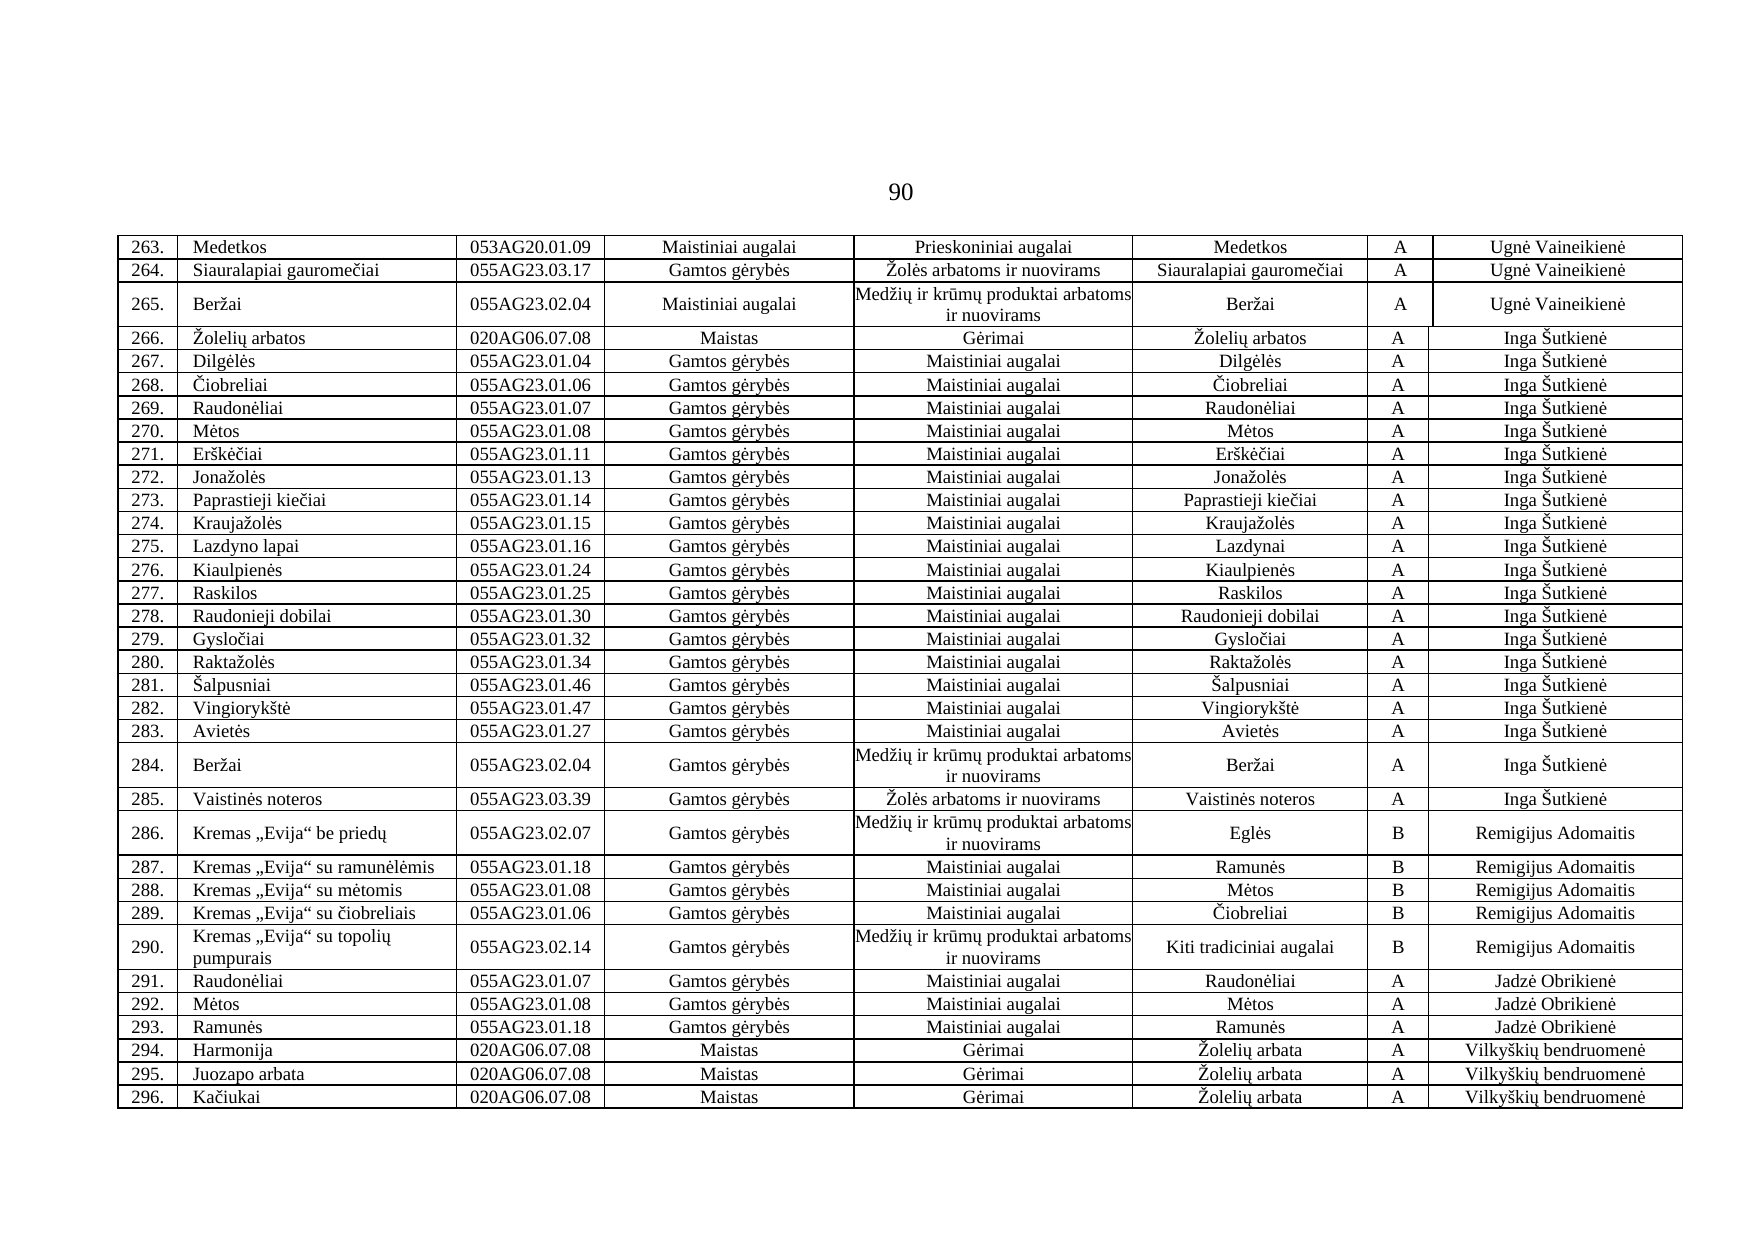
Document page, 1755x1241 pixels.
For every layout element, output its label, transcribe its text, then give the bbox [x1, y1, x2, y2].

table_cell Žolelių arbata [1133, 1063, 1367, 1084]
table_cell 055AG23.01.06 [457, 373, 604, 395]
table_cell Prieskoniniai augalai [855, 236, 1132, 258]
table_cell Inga Šutkienė [1429, 788, 1682, 810]
table_cell Kremas „Evija“ su čiobreliais [178, 902, 456, 924]
table_cell Šalpusniai [1133, 674, 1367, 696]
table_cell A [1368, 558, 1428, 580]
table_cell B [1368, 902, 1428, 924]
table_cell Maistas [605, 327, 853, 349]
table_cell Gamtos gėrybės [605, 420, 853, 441]
table_cell Ramunės [178, 1016, 456, 1038]
table_cell Maistiniai augalai [855, 856, 1132, 877]
table_cell Gamtos gėrybės [605, 856, 853, 877]
table_cell Maistiniai augalai [855, 1016, 1132, 1038]
table_cell 277. [119, 582, 177, 603]
table_cell Maistas [605, 1086, 853, 1107]
table_cell Vingiorykštė [178, 697, 456, 719]
table_cell 055AG23.01.34 [457, 651, 604, 672]
table_cell 055AG23.01.18 [457, 856, 604, 877]
table_cell Gamtos gėrybės [605, 260, 853, 281]
table_cell Gamtos gėrybės [605, 879, 853, 901]
table_cell Gėrimai [855, 327, 1132, 349]
table_cell Gamtos gėrybės [605, 443, 853, 464]
table_cell 285. [119, 788, 177, 810]
table_cell Gamtos gėrybės [605, 902, 853, 924]
table_cell Gysločiai [1133, 628, 1367, 649]
table_cell Gamtos gėrybės [605, 993, 853, 1015]
table_cell 055AG23.02.04 [457, 283, 604, 326]
table_cell Inga Šutkienė [1429, 466, 1682, 487]
table_cell 055AG23.01.08 [457, 993, 604, 1015]
table_cell A [1368, 993, 1428, 1015]
table_cell Inga Šutkienė [1429, 582, 1682, 603]
table_cell B [1368, 811, 1428, 854]
table_cell Jonažolės [1133, 466, 1367, 487]
table_cell Kremas „Evija“ be priedų [178, 811, 456, 854]
table_cell Raudonėliai [178, 970, 456, 992]
table_cell Raskilos [1133, 582, 1367, 603]
table_cell Avietės [1133, 720, 1367, 742]
table_cell A [1368, 720, 1428, 742]
table_cell Gėrimai [855, 1086, 1132, 1107]
table_cell A [1368, 582, 1428, 603]
table_cell Gamtos gėrybės [605, 373, 853, 395]
table_cell Maistiniai augalai [855, 697, 1132, 719]
table_cell 055AG23.01.16 [457, 535, 604, 557]
table_cell Inga Šutkienė [1429, 443, 1682, 464]
table_cell Maistas [605, 1063, 853, 1084]
table_cell A [1368, 651, 1428, 672]
table_cell Gamtos gėrybės [605, 1016, 853, 1038]
table_cell Gėrimai [855, 1063, 1132, 1084]
table_cell A [1368, 674, 1428, 696]
table_cell Kiaulpienės [1133, 558, 1367, 580]
table_cell 268. [119, 373, 177, 395]
table_cell A [1368, 1016, 1428, 1038]
table_cell Gamtos gėrybės [605, 628, 853, 649]
table_cell 020AG06.07.08 [457, 327, 604, 349]
table_cell 055AG23.01.15 [457, 512, 604, 534]
table_cell 293. [119, 1016, 177, 1038]
table_cell 055AG23.01.18 [457, 1016, 604, 1038]
table_cell Inga Šutkienė [1429, 535, 1682, 557]
table_cell 286. [119, 811, 177, 854]
table_cell Gamtos gėrybės [605, 350, 853, 372]
table_cell 265. [119, 283, 177, 326]
table_cell A [1368, 605, 1428, 626]
table_cell Gamtos gėrybės [605, 489, 853, 511]
table_cell Ramunės [1133, 856, 1367, 877]
table_cell 055AG23.01.04 [457, 350, 604, 372]
table_cell Kraujažolės [178, 512, 456, 534]
table_cell Gamtos gėrybės [605, 674, 853, 696]
table_cell 271. [119, 443, 177, 464]
table_cell 055AG23.02.04 [457, 743, 604, 787]
table_cell 055AG23.03.17 [457, 260, 604, 281]
table_cell Vaistinės noteros [1133, 788, 1367, 810]
table_cell 294. [119, 1040, 177, 1061]
table_cell Remigijus Adomaitis [1429, 879, 1682, 901]
table_cell Medetkos [178, 236, 456, 258]
table_cell Inga Šutkienė [1429, 743, 1682, 787]
table_cell 055AG23.01.11 [457, 443, 604, 464]
table_cell Ugnė Vaineikienė [1434, 260, 1682, 281]
table_cell A [1368, 236, 1432, 258]
table_cell Inga Šutkienė [1429, 397, 1682, 418]
table_cell Žolelių arbatos [178, 327, 456, 349]
table_cell 053AG20.01.09 [457, 236, 604, 258]
table_cell Lazdyno lapai [178, 535, 456, 557]
table_cell A [1368, 970, 1428, 992]
table_cell Maistiniai augalai [855, 993, 1132, 1015]
table_cell Maistiniai augalai [605, 236, 853, 258]
table_cell Maistiniai augalai [855, 350, 1132, 372]
table_cell Inga Šutkienė [1429, 720, 1682, 742]
table_cell A [1368, 373, 1428, 395]
table_cell Gamtos gėrybės [605, 788, 853, 810]
table_cell Vilkyškių bendruomenė [1429, 1063, 1682, 1084]
table_cell Inga Šutkienė [1429, 512, 1682, 534]
table_cell 055AG23.01.46 [457, 674, 604, 696]
table_cell Vilkyškių bendruomenė [1429, 1086, 1682, 1107]
table_cell Gėrimai [855, 1040, 1132, 1061]
table_cell Maistiniai augalai [855, 373, 1132, 395]
table_cell Siauralapiai gauromečiai [1133, 260, 1367, 281]
table_cell Medžių ir krūmų produktai arbatoms ir nuovirams [855, 743, 1132, 787]
table_cell Maistiniai augalai [855, 466, 1132, 487]
table_cell 020AG06.07.08 [457, 1040, 604, 1061]
table_cell Vilkyškių bendruomenė [1429, 1040, 1682, 1061]
table_cell Kačiukai [178, 1086, 456, 1107]
table_cell 055AG23.01.13 [457, 466, 604, 487]
table_cell Maistiniai augalai [855, 582, 1132, 603]
table_cell Inga Šutkienė [1429, 420, 1682, 441]
table_cell 289. [119, 902, 177, 924]
table_cell Eglės [1133, 811, 1367, 854]
table_cell A [1368, 1086, 1428, 1107]
table_cell B [1368, 925, 1428, 968]
table_cell Inga Šutkienė [1429, 489, 1682, 511]
table_cell Inga Šutkienė [1429, 697, 1682, 719]
table_cell Gamtos gėrybės [605, 651, 853, 672]
table_cell A [1368, 788, 1428, 810]
table_cell Inga Šutkienė [1429, 327, 1682, 349]
table_cell Ugnė Vaineikienė [1434, 283, 1682, 326]
table_cell Maistiniai augalai [855, 489, 1132, 511]
table_cell Inga Šutkienė [1429, 373, 1682, 395]
table_cell Maistiniai augalai [855, 674, 1132, 696]
table_cell A [1368, 489, 1428, 511]
table_cell 020AG06.07.08 [457, 1086, 604, 1107]
table_cell Ramunės [1133, 1016, 1367, 1038]
table_cell B [1368, 879, 1428, 901]
table_cell Siauralapiai gauromečiai [178, 260, 456, 281]
table_cell 055AG23.01.27 [457, 720, 604, 742]
table_cell Beržai [178, 743, 456, 787]
table_cell Maistiniai augalai [855, 605, 1132, 626]
table_cell 055AG23.01.32 [457, 628, 604, 649]
table_cell Kiaulpienės [178, 558, 456, 580]
table_cell A [1368, 535, 1428, 557]
table_cell 055AG23.01.30 [457, 605, 604, 626]
table_cell A [1368, 443, 1428, 464]
table_cell 055AG23.01.47 [457, 697, 604, 719]
table_cell Mėtos [1133, 879, 1367, 901]
table_cell Inga Šutkienė [1429, 628, 1682, 649]
table_cell Maistiniai augalai [855, 512, 1132, 534]
table_cell A [1368, 743, 1428, 787]
table_cell Beržai [178, 283, 456, 326]
table_cell Gamtos gėrybės [605, 397, 853, 418]
table_cell Gamtos gėrybės [605, 466, 853, 487]
table_cell A [1368, 327, 1428, 349]
table_cell 290. [119, 925, 177, 968]
table_cell Maistiniai augalai [855, 628, 1132, 649]
table_cell Gamtos gėrybės [605, 512, 853, 534]
table_cell Kremas „Evija“ su topolių pumpurais [178, 925, 456, 968]
table_cell 282. [119, 697, 177, 719]
table_cell Jadzė Obrikienė [1429, 1016, 1682, 1038]
table_cell A [1368, 1040, 1428, 1061]
table_cell 291. [119, 970, 177, 992]
table_cell 270. [119, 420, 177, 441]
table_cell Paprastieji kiečiai [178, 489, 456, 511]
table_cell Mėtos [1133, 420, 1367, 441]
table_cell Remigijus Adomaitis [1429, 811, 1682, 854]
table_cell Maistiniai augalai [855, 535, 1132, 557]
table_cell Remigijus Adomaitis [1429, 925, 1682, 968]
table_cell Lazdynai [1133, 535, 1367, 557]
table_cell Medžių ir krūmų produktai arbatoms ir nuovirams [855, 811, 1132, 854]
table_cell Čiobreliai [1133, 373, 1367, 395]
table_cell 279. [119, 628, 177, 649]
table_cell 275. [119, 535, 177, 557]
table_cell A [1368, 260, 1432, 281]
table_cell Dilgėlės [178, 350, 456, 372]
table_cell 055AG23.01.06 [457, 902, 604, 924]
table_cell Raudonieji dobilai [1133, 605, 1367, 626]
table_cell Mėtos [1133, 993, 1367, 1015]
table_cell Šalpusniai [178, 674, 456, 696]
table_cell Maistiniai augalai [855, 879, 1132, 901]
table_cell Maistiniai augalai [855, 720, 1132, 742]
table_cell Maistiniai augalai [855, 443, 1132, 464]
table_cell Žolelių arbata [1133, 1040, 1367, 1061]
table_cell Mėtos [178, 420, 456, 441]
table_cell Erškėčiai [1133, 443, 1367, 464]
table_cell Medžių ir krūmų produktai arbatoms ir nuovirams [855, 283, 1132, 326]
table_cell Ugnė Vaineikienė [1434, 236, 1682, 258]
table_cell 264. [119, 260, 177, 281]
table_cell 055AG23.01.07 [457, 970, 604, 992]
table_cell 274. [119, 512, 177, 534]
table_cell Juozapo arbata [178, 1063, 456, 1084]
table_cell Gysločiai [178, 628, 456, 649]
table_cell Žolės arbatoms ir nuovirams [855, 260, 1132, 281]
table_cell A [1368, 628, 1428, 649]
table_cell Gamtos gėrybės [605, 743, 853, 787]
table_cell Maistas [605, 1040, 853, 1061]
table_cell 020AG06.07.08 [457, 1063, 604, 1084]
table_cell Kiti tradiciniai augalai [1133, 925, 1367, 968]
table_cell Gamtos gėrybės [605, 582, 853, 603]
table_cell Beržai [1133, 743, 1367, 787]
table_cell 292. [119, 993, 177, 1015]
table_cell A [1368, 283, 1432, 326]
table_cell Beržai [1133, 283, 1367, 326]
table_cell Čiobreliai [178, 373, 456, 395]
table_cell Medetkos [1133, 236, 1367, 258]
table_cell Maistiniai augalai [605, 283, 853, 326]
table_cell 263. [119, 236, 177, 258]
table_cell Maistiniai augalai [855, 558, 1132, 580]
table_cell Kremas „Evija“ su mėtomis [178, 879, 456, 901]
table_cell 055AG23.03.39 [457, 788, 604, 810]
table_cell Inga Šutkienė [1429, 350, 1682, 372]
table_cell 055AG23.02.07 [457, 811, 604, 854]
table_cell A [1368, 697, 1428, 719]
table_cell Inga Šutkienė [1429, 651, 1682, 672]
table_cell Čiobreliai [1133, 902, 1367, 924]
table_cell 055AG23.02.14 [457, 925, 604, 968]
table_cell Raudonieji dobilai [178, 605, 456, 626]
table_cell Jadzė Obrikienė [1429, 970, 1682, 992]
table_cell 266. [119, 327, 177, 349]
table_cell 284. [119, 743, 177, 787]
table_cell Maistiniai augalai [855, 420, 1132, 441]
table_cell Gamtos gėrybės [605, 535, 853, 557]
table_cell Gamtos gėrybės [605, 811, 853, 854]
table_cell Raskilos [178, 582, 456, 603]
table_cell Raudonėliai [178, 397, 456, 418]
table_cell 267. [119, 350, 177, 372]
table_cell Gamtos gėrybės [605, 605, 853, 626]
table_cell Dilgėlės [1133, 350, 1367, 372]
table_cell 055AG23.01.08 [457, 879, 604, 901]
table_cell Vaistinės noteros [178, 788, 456, 810]
table_cell 055AG23.01.25 [457, 582, 604, 603]
table_cell Jadzė Obrikienė [1429, 993, 1682, 1015]
table_cell 055AG23.01.14 [457, 489, 604, 511]
table_cell A [1368, 466, 1428, 487]
table_cell 269. [119, 397, 177, 418]
table_cell Inga Šutkienė [1429, 605, 1682, 626]
table_cell Gamtos gėrybės [605, 925, 853, 968]
table_cell 281. [119, 674, 177, 696]
table_cell Raktažolės [178, 651, 456, 672]
table_cell 055AG23.01.07 [457, 397, 604, 418]
table_cell Gamtos gėrybės [605, 720, 853, 742]
table_cell Medžių ir krūmų produktai arbatoms ir nuovirams [855, 925, 1132, 968]
table_cell Inga Šutkienė [1429, 674, 1682, 696]
table_cell Inga Šutkienė [1429, 558, 1682, 580]
table_cell 296. [119, 1086, 177, 1107]
table_cell B [1368, 856, 1428, 877]
table_cell Avietės [178, 720, 456, 742]
table_cell Harmonija [178, 1040, 456, 1061]
table_cell 273. [119, 489, 177, 511]
table_cell 295. [119, 1063, 177, 1084]
table_cell Žolelių arbata [1133, 1086, 1367, 1107]
table_cell 288. [119, 879, 177, 901]
table_cell Vingiorykštė [1133, 697, 1367, 719]
table_cell 278. [119, 605, 177, 626]
table_cell Remigijus Adomaitis [1429, 902, 1682, 924]
table_cell 280. [119, 651, 177, 672]
table_cell Gamtos gėrybės [605, 558, 853, 580]
table_cell Erškėčiai [178, 443, 456, 464]
table_cell Kremas „Evija“ su ramunėlėmis [178, 856, 456, 877]
table_cell 287. [119, 856, 177, 877]
table_cell 272. [119, 466, 177, 487]
table_cell Gamtos gėrybės [605, 970, 853, 992]
table_cell Maistiniai augalai [855, 651, 1132, 672]
table_cell Maistiniai augalai [855, 902, 1132, 924]
table_cell Kraujažolės [1133, 512, 1367, 534]
table_cell Mėtos [178, 993, 456, 1015]
table_cell Remigijus Adomaitis [1429, 856, 1682, 877]
table_cell A [1368, 350, 1428, 372]
table_cell Maistiniai augalai [855, 397, 1132, 418]
table_cell Raudonėliai [1133, 970, 1367, 992]
table_cell Gamtos gėrybės [605, 697, 853, 719]
table_cell Paprastieji kiečiai [1133, 489, 1367, 511]
table_cell A [1368, 420, 1428, 441]
table_cell A [1368, 512, 1428, 534]
table_cell Jonažolės [178, 466, 456, 487]
table_cell Raudonėliai [1133, 397, 1367, 418]
table_cell Maistiniai augalai [855, 970, 1132, 992]
table_cell Žolelių arbatos [1133, 327, 1367, 349]
table_cell Raktažolės [1133, 651, 1367, 672]
table_cell A [1368, 1063, 1428, 1084]
table_cell 055AG23.01.08 [457, 420, 604, 441]
table_cell 283. [119, 720, 177, 742]
table_cell A [1368, 397, 1428, 418]
table_cell Žolės arbatoms ir nuovirams [855, 788, 1132, 810]
table_cell 276. [119, 558, 177, 580]
table_cell 055AG23.01.24 [457, 558, 604, 580]
